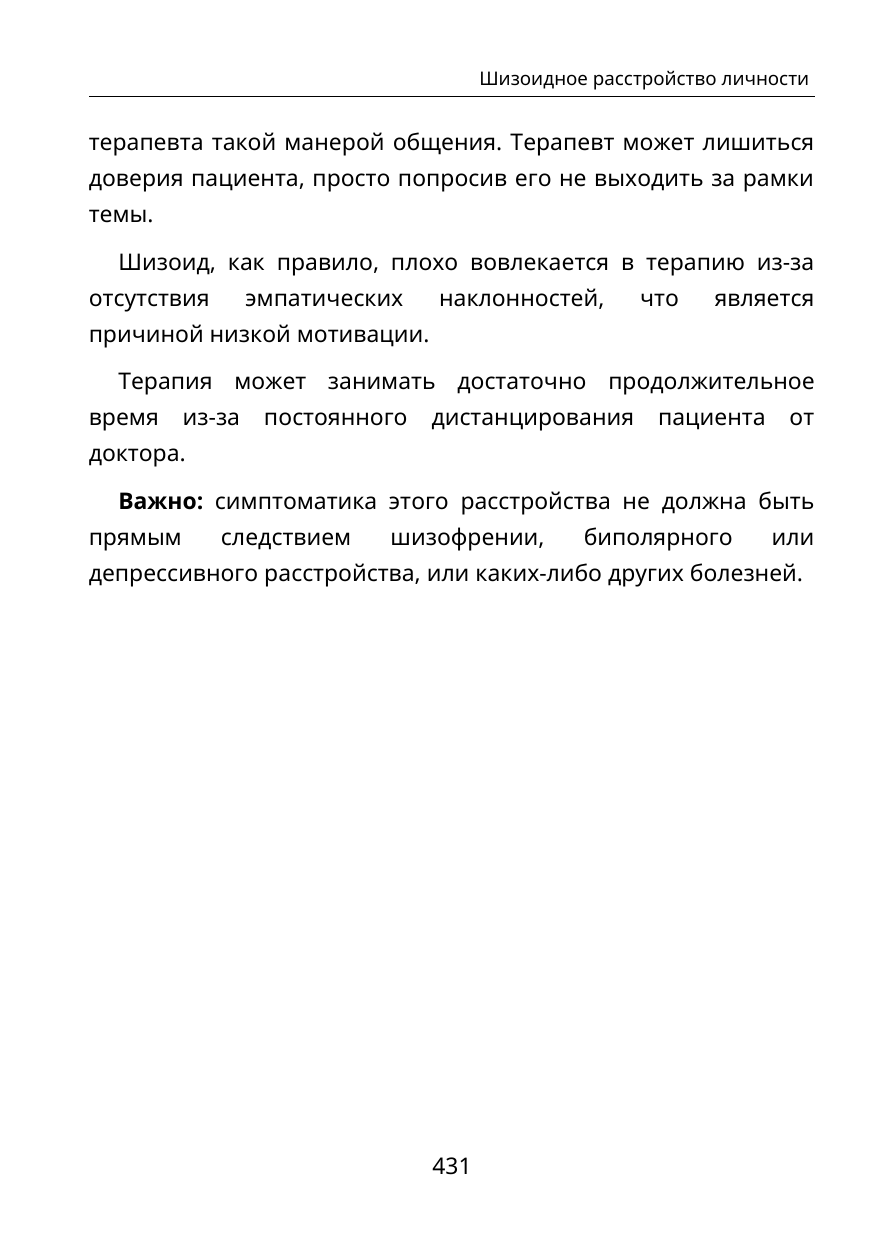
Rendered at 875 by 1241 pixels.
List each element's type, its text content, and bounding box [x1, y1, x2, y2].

text Шизоид, как правило, плохо вовлекается в терапию из-за отсутствия эмпатических наклонностей, что является причиной низкой мотивации. [88, 246, 815, 349]
text терапевта такой манерой общения. Терапевт может лишиться доверия пациента, просто попросив его не выходить за рамки темы. [88, 126, 815, 229]
text Важно: симптоматика этого расстройства не должна быть прямым следствием шизофрении, биполярного или депрессивного расстройства, или каких-либо других болезней. [88, 485, 815, 588]
text Терапия может занимать достаточно продолжительное время из-за постоянного дистанцирования пациента от доктора. [88, 365, 815, 468]
